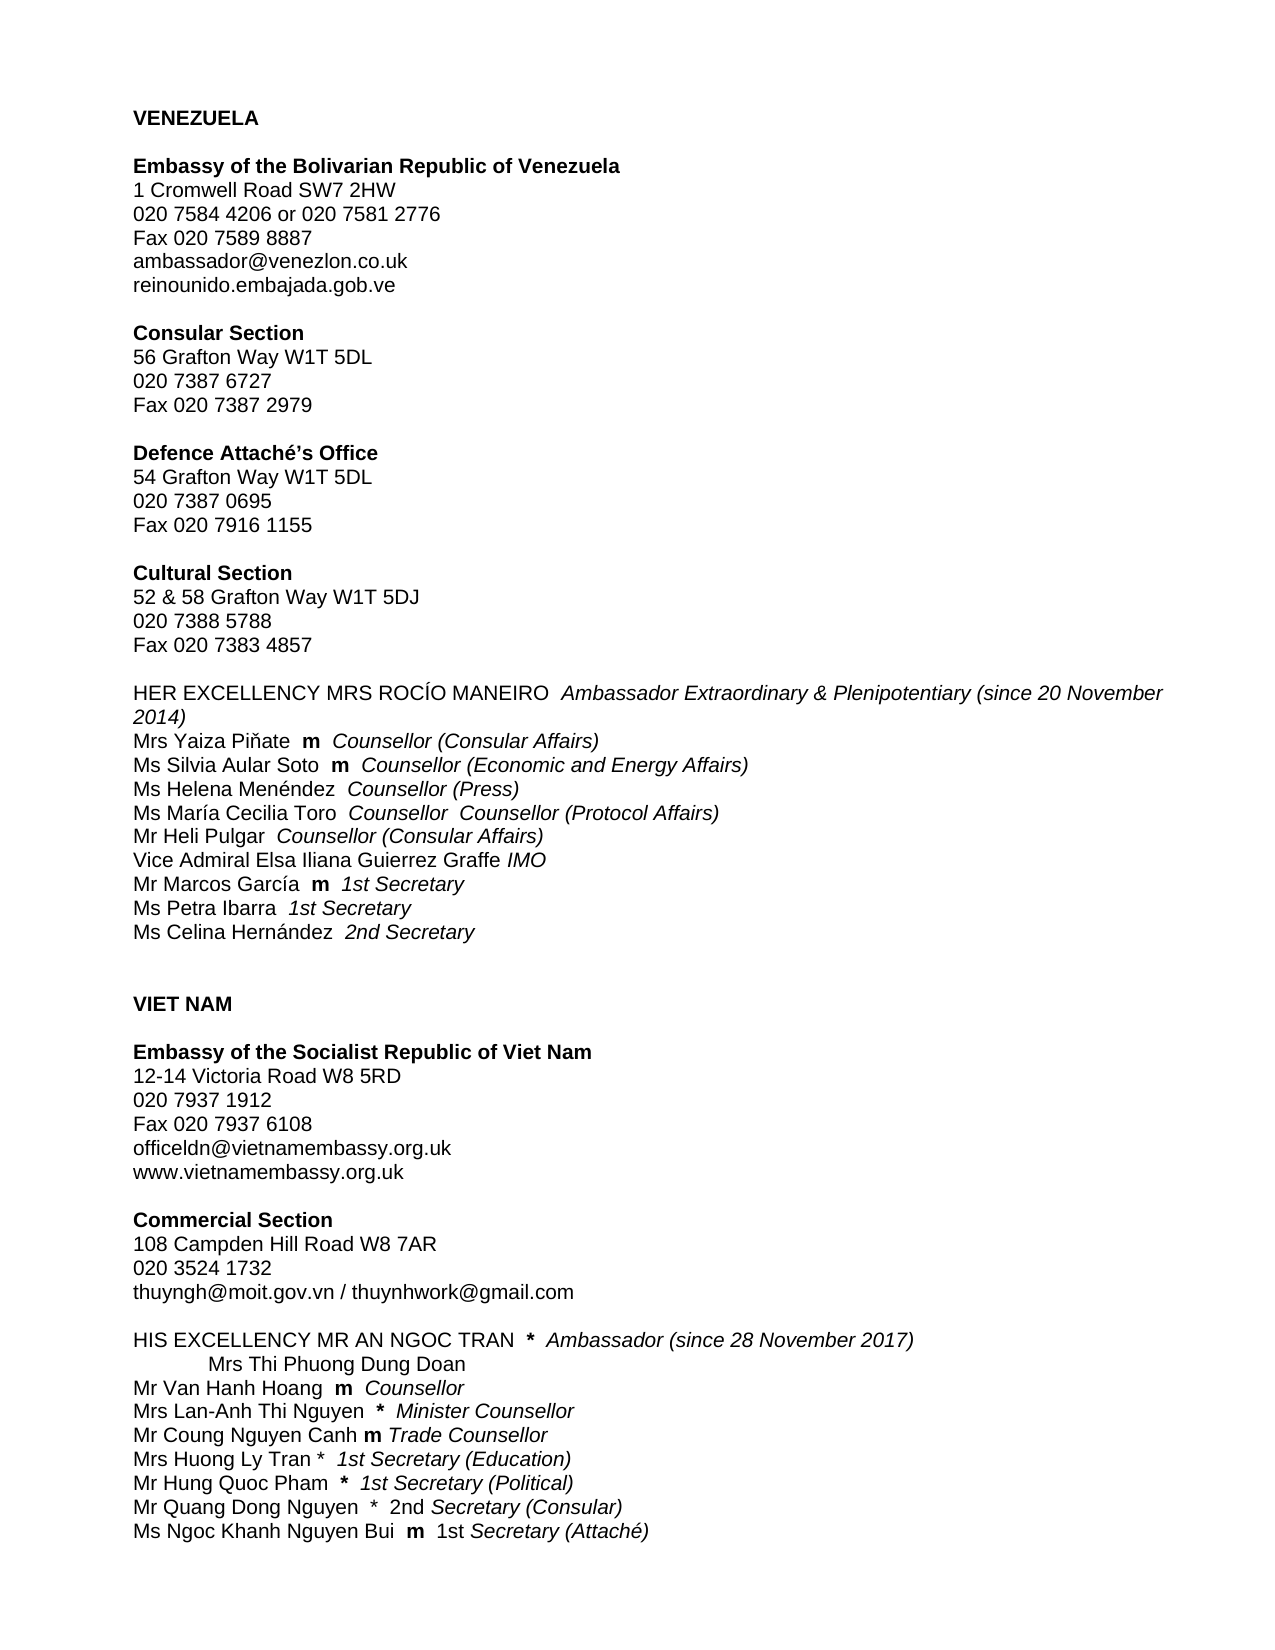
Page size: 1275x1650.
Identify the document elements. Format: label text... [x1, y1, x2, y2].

text Mr Van Hanh Hoang m Counsellor [133, 1375, 1181, 1399]
text VIET NAM [133, 992, 1181, 1016]
text Mrs Yaiza Piňate m Counsellor (Consular Affairs) [133, 728, 1181, 752]
text Fax 020 7589 8887 [133, 225, 1181, 249]
text 020 7584 4206 or 020 7581 2776 [133, 201, 1181, 225]
text Mrs Lan-Anh Thi Nguyen * Minister Counsellor [133, 1399, 1181, 1423]
text ambassador@venezlon.co.uk [133, 249, 1181, 273]
text Fax 020 7387 2979 [133, 393, 1181, 417]
text 020 7388 5788 [133, 609, 1181, 633]
text Fax 020 7383 4857 [133, 633, 1181, 657]
text Embassy of the Socialist Republic of Viet Nam [133, 1040, 1181, 1064]
text Cultural Section [133, 561, 1181, 585]
text HER EXCELLENCY MRS ROCÍO MANEIRO Ambassador Extraordinary & Plenipotentiary (since 20 November 2014) [133, 681, 1181, 728]
text Mr Coung Nguyen Canh m Trade Counsellor [133, 1423, 1181, 1447]
text 020 7387 0695 [133, 489, 1181, 513]
text 54 Grafton Way W1T 5DL [133, 465, 1181, 489]
text Mr Heli Pulgar Counsellor (Consular Affairs) [133, 824, 1181, 848]
text Ms Ngoc Khanh Nguyen Bui m 1st Secretary (Attaché) [133, 1519, 1181, 1543]
text Ms Helena Menéndez Counsellor (Press) [133, 776, 1181, 800]
text Mr Quang Dong Nguyen * 2nd Secretary (Consular) [133, 1495, 1181, 1519]
text www.vietnamembassy.org.uk [133, 1160, 1181, 1184]
text Ms Celina Hernández 2nd Secretary [133, 920, 1181, 944]
text Mrs Huong Ly Tran * 1st Secretary (Education) [133, 1447, 1181, 1471]
text Mr Marcos García m 1st Secretary [133, 872, 1181, 896]
text 56 Grafton Way W1T 5DL [133, 345, 1181, 369]
text Fax 020 7916 1155 [133, 513, 1181, 537]
text Vice Admiral Elsa Iliana Guierrez Graffe IMO [133, 848, 1181, 872]
text Mr Hung Quoc Pham * 1st Secretary (Political) [133, 1471, 1181, 1495]
text HIS EXCELLENCY MR AN NGOC TRAN * Ambassador (since 28 November 2017) [133, 1327, 1181, 1351]
text Commercial Section [133, 1208, 1181, 1232]
text Embassy of the Bolivarian Republic of Venezuela [133, 153, 1181, 177]
text Consular Section [133, 321, 1181, 345]
text VENEZUELA [133, 106, 1181, 129]
text 1 Cromwell Road SW7 2HW [133, 177, 1181, 201]
text thuyngh@moit.gov.vn / thuynhwork@gmail.com [133, 1279, 1181, 1303]
text Ms María Cecilia Toro Counsellor Counsellor (Protocol Affairs) [133, 800, 1181, 824]
text reinounido.embajada.gob.ve [133, 273, 1181, 297]
text 52 & 58 Grafton Way W1T 5DJ [133, 585, 1181, 609]
text Fax 020 7937 6108 [133, 1112, 1181, 1136]
text officeldn@vietnamembassy.org.uk [133, 1136, 1181, 1160]
text 020 7387 6727 [133, 369, 1181, 393]
text 020 7937 1912 [133, 1088, 1181, 1112]
text Mrs Thi Phuong Dung Doan [133, 1351, 1181, 1375]
text Defence Attaché’s Office [133, 441, 1181, 465]
text 108 Campden Hill Road W8 7AR [133, 1232, 1181, 1256]
text 020 3524 1732 [133, 1256, 1181, 1279]
text 12-14 Victoria Road W8 5RD [133, 1064, 1181, 1088]
text Ms Silvia Aular Soto m Counsellor (Economic and Energy Affairs) [133, 752, 1181, 776]
text Ms Petra Ibarra 1st Secretary [133, 896, 1181, 920]
